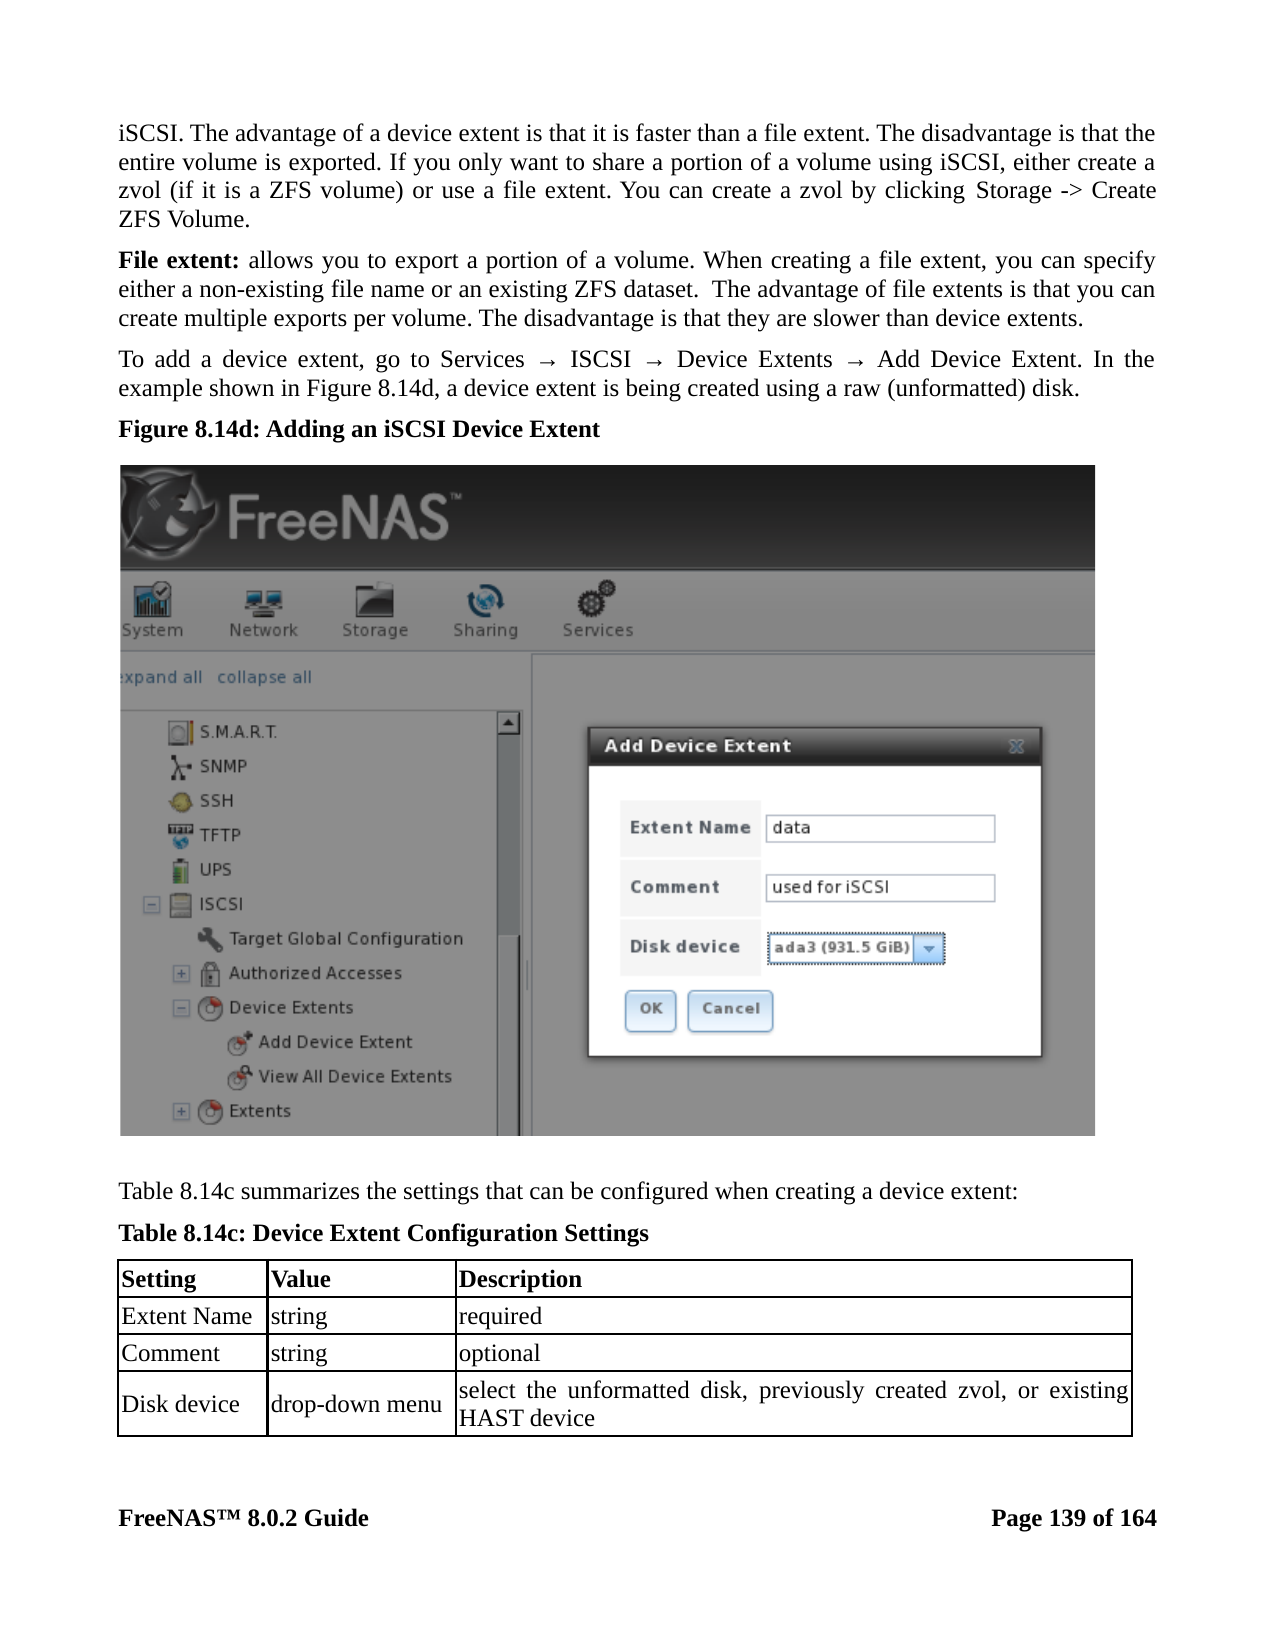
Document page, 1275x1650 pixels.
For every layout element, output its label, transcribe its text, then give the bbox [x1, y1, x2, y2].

table_cell Comment [119, 1335, 266, 1369]
text To add a device extent, go to Services → ISCSI → Device Extents → Add Device Extent. In the example shown in Figure 8.14d, a device extent is being created using a raw (unformatted) disk. [118, 344, 1157, 402]
text Table 8.14c: Device Extent Configuration Settings [118, 1218, 1157, 1246]
table_cell Extent Name [119, 1298, 266, 1333]
table_header Description [457, 1261, 1131, 1296]
text File extent: allows you to export a portion of a volume. When creating a file extent, you can specify either a non-existing file name or an existing ZFS dataset. The advantage of file extents is that you can create multiple exports per volume. The disadvantage is that they are slower than device extents. [118, 246, 1157, 332]
table_header Value [269, 1261, 455, 1296]
text iSCSI. The advantage of a device extent is that it is faster than a file extent. The disadvantage is that the entire volume is exported. If you only want to share a portion of a volume using iSCSI, either create a zvol (if it is a ZFS volume) or use a file extent. You can create a zvol by clicking Storage -> Create ZFS Volume. [118, 118, 1157, 233]
table_cell optional [457, 1335, 1131, 1369]
table_cell select the unformatted disk, previously created zvol, or existing HAST device [457, 1372, 1131, 1435]
table_cell Disk device [119, 1372, 266, 1435]
table_cell string [269, 1335, 455, 1369]
table_header Setting [119, 1261, 266, 1296]
text Table 8.14c summarizes the settings that can be configured when creating a device extent: [118, 1176, 1157, 1205]
text Figure 8.14d: Adding an iSCSI Device Extent [118, 414, 1157, 443]
table_cell string [269, 1298, 455, 1333]
table_cell drop-down menu [269, 1372, 455, 1435]
table_cell required [457, 1298, 1131, 1333]
picture [120, 465, 1096, 1136]
